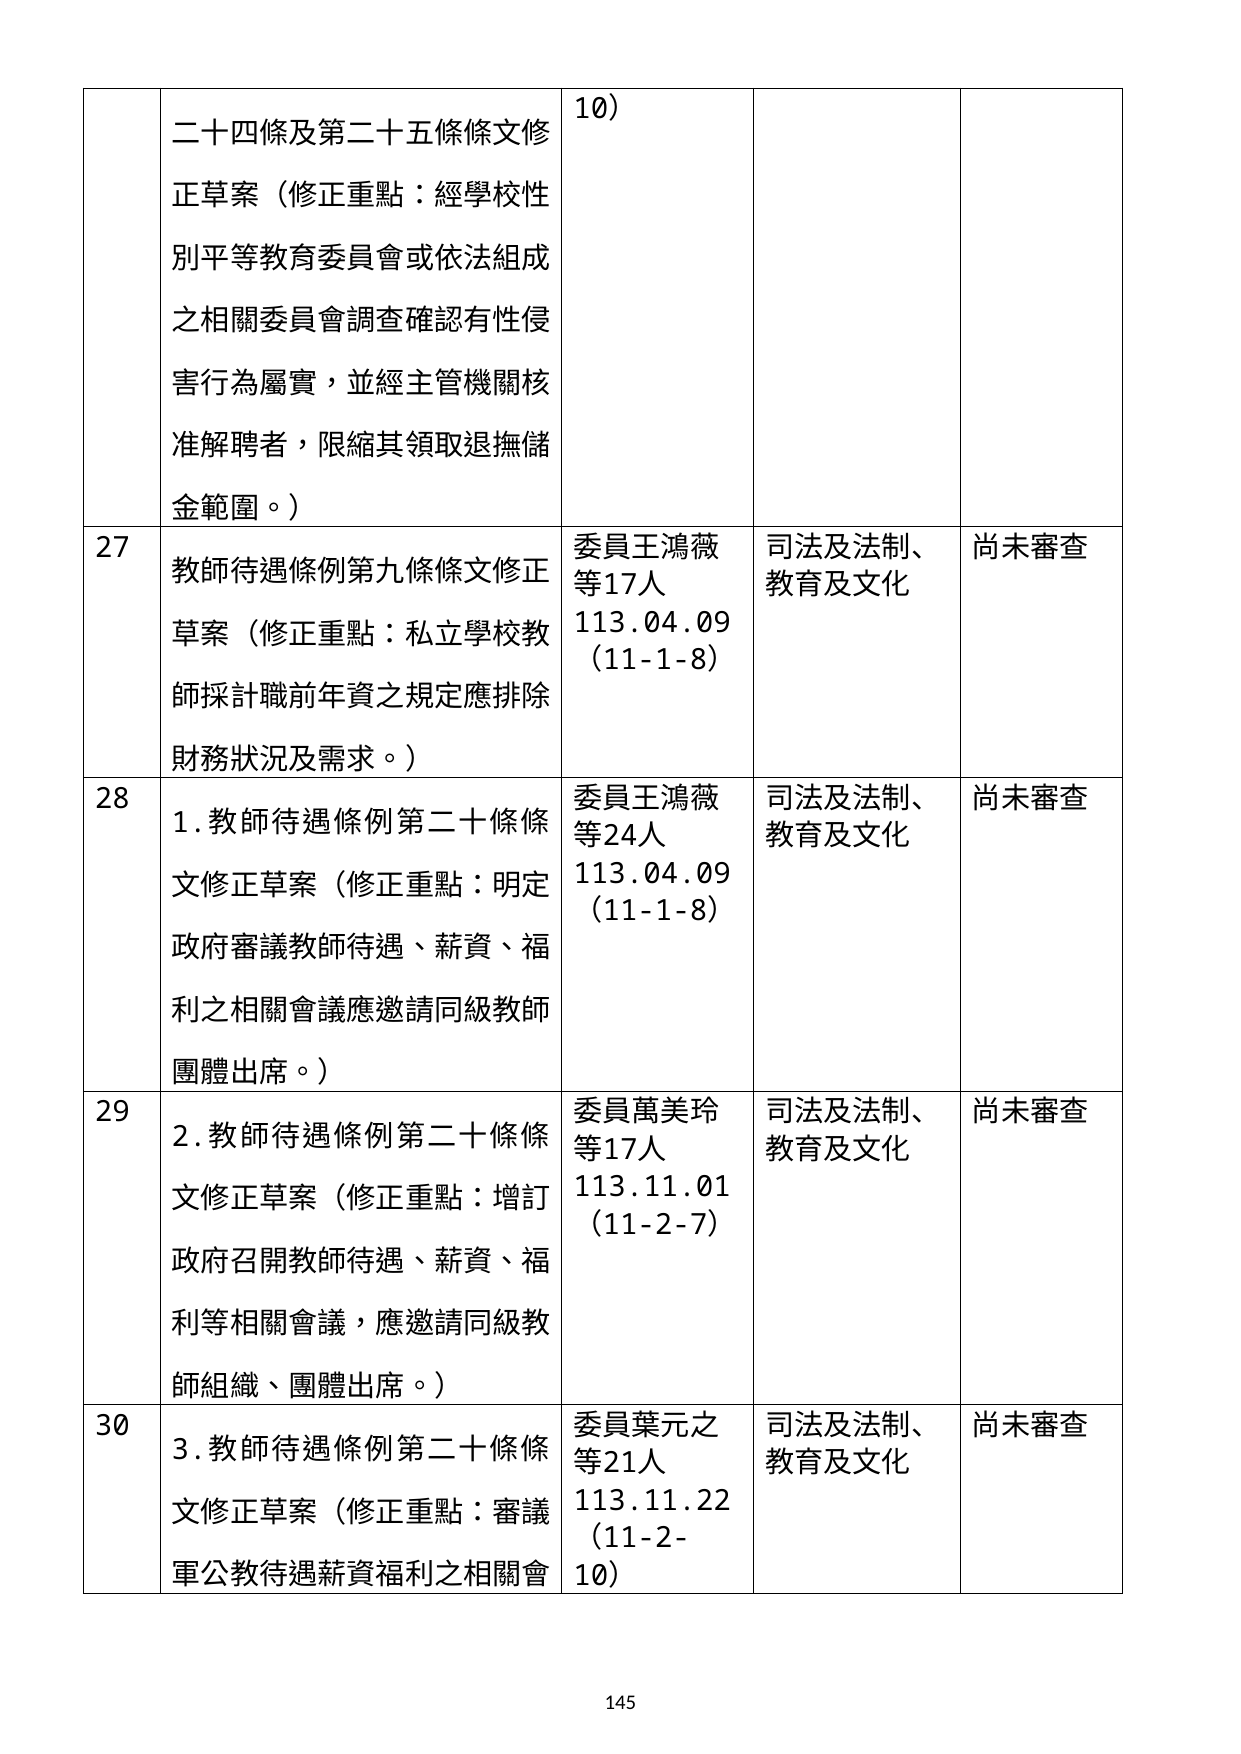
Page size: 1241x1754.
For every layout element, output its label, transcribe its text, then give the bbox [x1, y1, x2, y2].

table_cell 3.教師待遇條例第二十條條文修正草案（修正重點：審議軍公教待遇薪資福利之相關會 [161, 1405, 561, 1593]
table_cell 教師待遇條例第九條條文修正草案（修正重點：私立學校教師採計職前年資之規定應排除財務狀況及需求。） [161, 527, 561, 777]
table_cell 委員萬美玲 等17人 113.11.01 （11-2-7） [562, 1092, 753, 1404]
table_cell 尚未審查 [961, 527, 1122, 777]
table_cell 尚未審查 [961, 1405, 1122, 1593]
table_cell [84, 89, 160, 526]
table_cell 2.教師待遇條例第二十條條文修正草案（修正重點：增訂政府召開教師待遇、薪資、福利等相關會議，應邀請同級教師組織、團體出席。） [161, 1092, 561, 1404]
table_cell 28 [84, 778, 160, 1091]
table_cell 司法及法制、教育及文化 [754, 1092, 960, 1404]
table_cell 尚未審查 [961, 1092, 1122, 1404]
table_cell 1.教師待遇條例第二十條條文修正草案（修正重點：明定政府審議教師待遇、薪資、福利之相關會議應邀請同級教師團體出席。） [161, 778, 561, 1091]
table_cell 30 [84, 1405, 160, 1593]
table_cell 司法及法制、教育及文化 [754, 527, 960, 777]
table_cell 司法及法制、教育及文化 [754, 1405, 960, 1593]
table_cell 委員王鴻薇 等24人 113.04.09 （11-1-8） [562, 778, 753, 1091]
table_cell 29 [84, 1092, 160, 1404]
table_cell 二十四條及第二十五條條文修正草案（修正重點：經學校性別平等教育委員會或依法組成之相關委員會調查確認有性侵害行為屬實，並經主管機關核准解聘者，限縮其領取退撫儲金範圍。） [161, 89, 561, 526]
table_cell 10） [562, 89, 753, 526]
table_cell [754, 89, 960, 526]
table_cell 27 [84, 527, 160, 777]
table_cell 司法及法制、教育及文化 [754, 778, 960, 1091]
table_cell 委員王鴻薇 等17人 113.04.09 （11-1-8） [562, 527, 753, 777]
table_cell 尚未審查 [961, 778, 1122, 1091]
table_cell 委員葉元之 等21人 113.11.22 （11-2-10） [562, 1405, 753, 1593]
table_cell [961, 89, 1122, 526]
